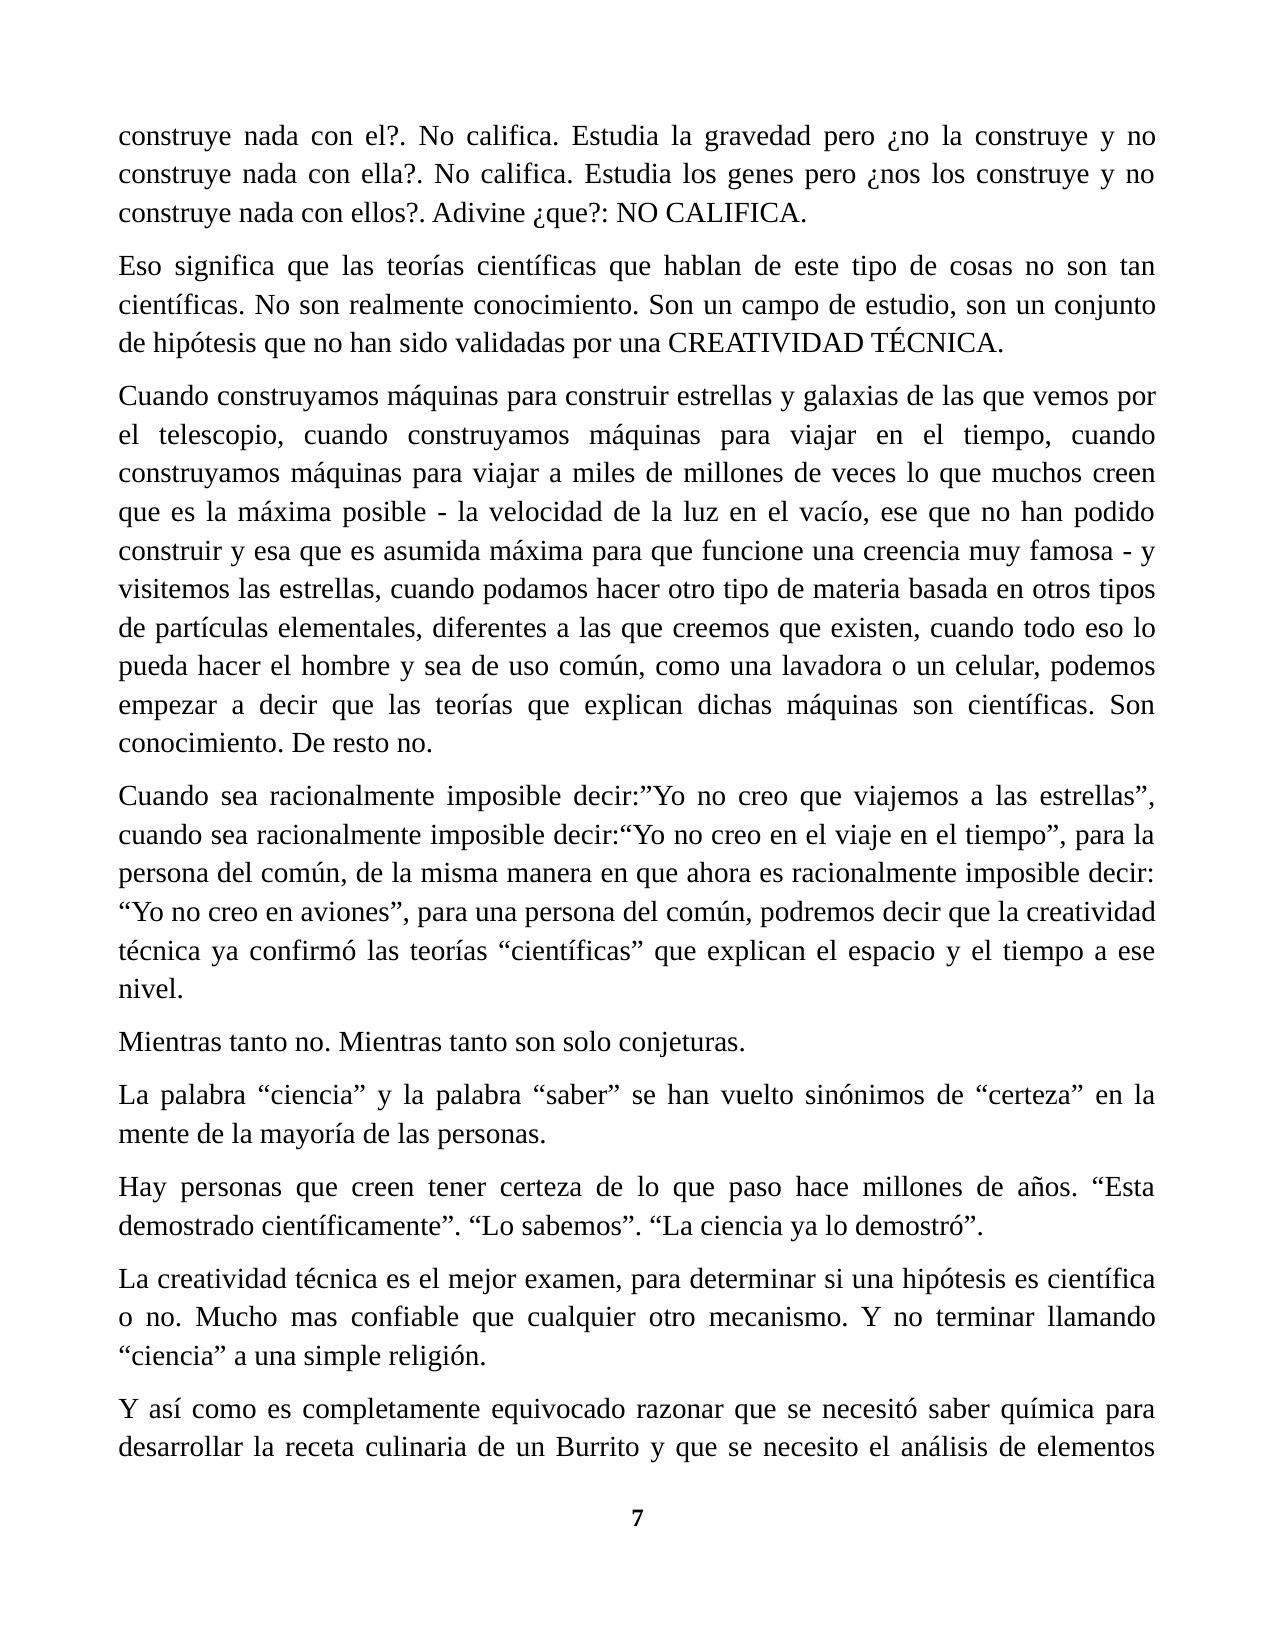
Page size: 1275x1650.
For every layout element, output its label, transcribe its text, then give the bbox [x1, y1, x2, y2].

text Y así como es completamente equivocado razonar que se necesitó saber química para desarrollar la receta culinaria de un Burrito y que se necesito el análisis de elementos [118, 1391, 1157, 1463]
text La creatividad técnica es el mejor examen, para determinar si una hipótesis es científica o no. Mucho mas confiable que cualquier otro mecanismo. Y no terminar llamando “ciencia” a una simple religión. [118, 1261, 1157, 1371]
text Hay personas que creen tener certeza de lo que paso hace millones de años. “Esta demostrado científicamente”. “Lo sabemos”. “La ciencia ya lo demostró”. [118, 1169, 1157, 1241]
text Eso significa que las teorías científicas que hablan de este tipo de cosas no son tan científicas. No son realmente conocimiento. Son un campo de estudio, son un conjunto de hipótesis que no han sido validadas por una CREATIVIDAD TÉCNICA. [118, 248, 1157, 359]
text Cuando sea racionalmente imposible decir:”Yo no creo que viajemos a las estrellas”, cuando sea racionalmente imposible decir:“Yo no creo en el viaje en el tiempo”, para la persona del común, de la misma manera en que ahora es racionalmente imposible decir: “Yo no creo en aviones”, para una persona del común, podremos decir que la creatividad técnica ya confirmó las teorías “científicas” que explican el espacio y el tiempo a ese nivel. [118, 778, 1157, 1005]
text construye nada con el?. No califica. Estudia la gravedad pero ¿no la construye y no construye nada con ella?. No califica. Estudia los genes pero ¿nos los construye y no construye nada con ellos?. Adivine ¿que?: NO CALIFICA. [118, 118, 1157, 229]
text La palabra “ciencia” y la palabra “saber” se han vuelto sinónimos de “certeza” en la mente de la mayoría de las personas. [118, 1077, 1157, 1149]
text Mientras tanto no. Mientras tanto son solo conjeturas. [118, 1024, 1157, 1058]
text Cuando construyamos máquinas para construir estrellas y galaxias de las que vemos por el telescopio, cuando construyamos máquinas para viajar en el tiempo, cuando construyamos máquinas para viajar a miles de millones de veces lo que muchos creen que es la máxima posible - la velocidad de la luz en el vacío, ese que no han podido construir y esa que es asumida máxima para que funcione una creencia muy famosa - y visitemos las estrellas, cuando podamos hacer otro tipo de materia basada en otros tipos de partículas elementales, diferentes a las que creemos que existen, cuando todo eso lo pueda hacer el hombre y sea de uso común, como una lavadora o un celular, podemos empezar a decir que las teorías que explican dichas máquinas son científicas. Son conocimiento. De resto no. [118, 378, 1157, 759]
